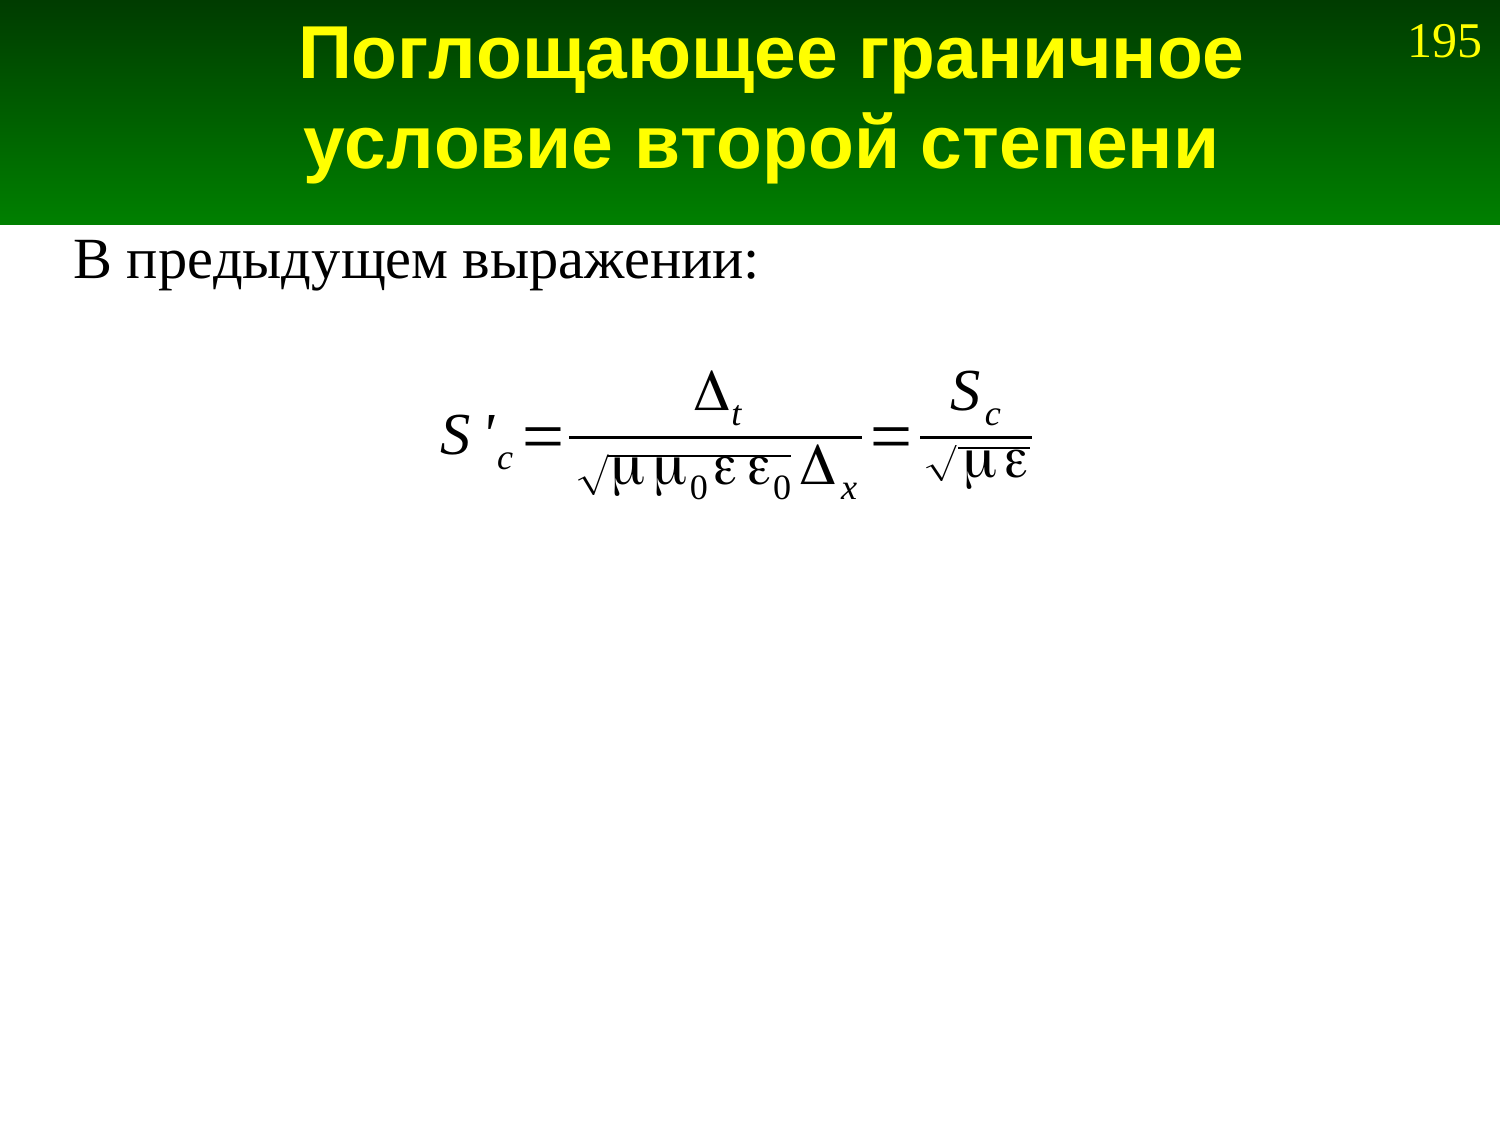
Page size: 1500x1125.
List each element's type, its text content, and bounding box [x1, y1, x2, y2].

title Поглощающее граничное условие второй степени [123, 0, 1399, 192]
chart [425, 357, 1051, 508]
text_box В предыдущем выражении: [59, 212, 1441, 384]
